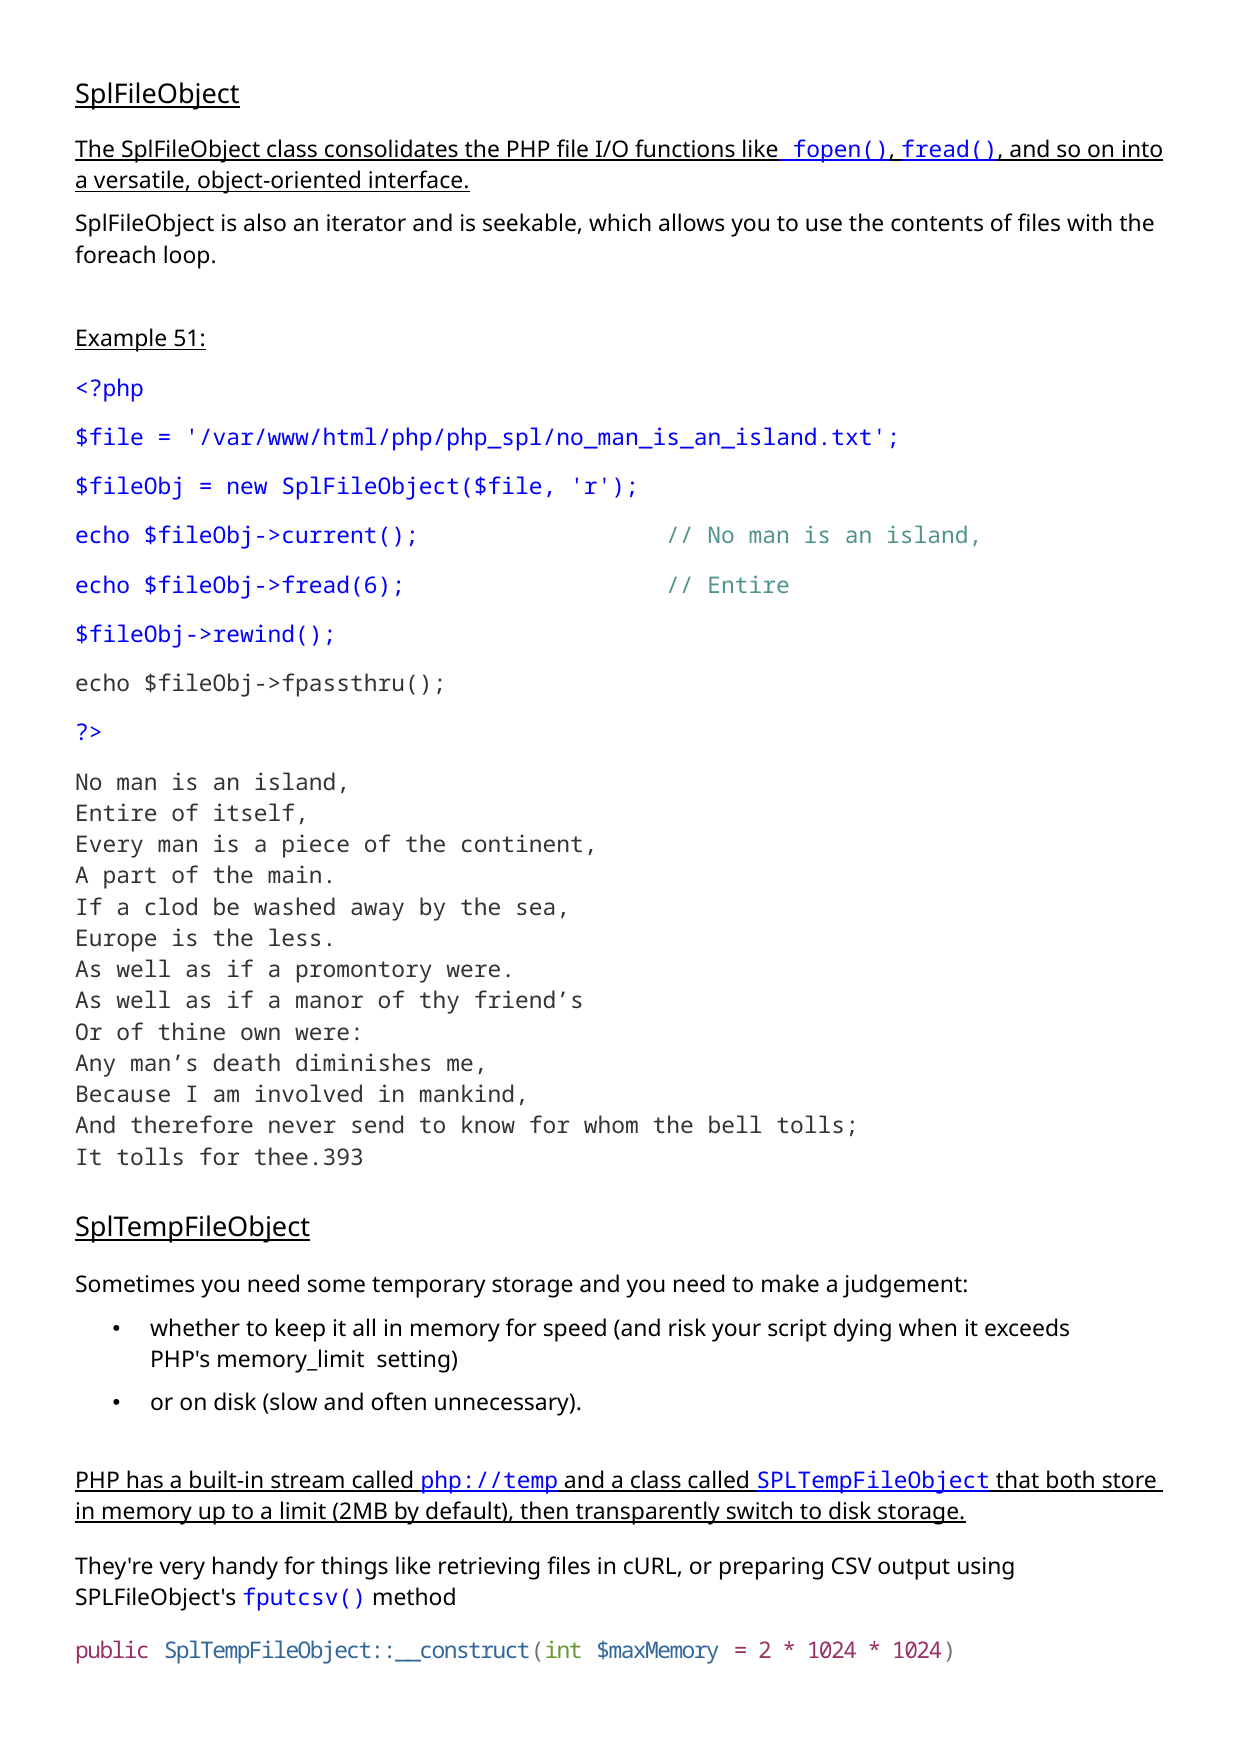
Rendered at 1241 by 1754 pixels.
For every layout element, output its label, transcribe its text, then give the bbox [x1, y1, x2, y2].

text SplTempFileObject [75, 1207, 1166, 1244]
text <?php [75, 371, 1166, 403]
text As well as if a manor of thy friend’s [75, 984, 1166, 1016]
text Because I am involved in mankind, [75, 1078, 1166, 1109]
text echo $fileObj->current(); // No man is an island, [75, 519, 1166, 551]
text PHP has a built-in stream called php://temp and a class called SPLTempFileObject that both store in memory up to a limit (2MB by default), then transparently switch to disk storage. [75, 1464, 1166, 1526]
text A part of the main. [75, 859, 1166, 891]
text echo $fileObj->fpassthru(); [75, 667, 1166, 698]
text No man is an island, [75, 766, 1166, 797]
text Or of thine own were: [75, 1016, 1166, 1047]
text And therefore never send to know for whom the bell tolls; [75, 1109, 1166, 1141]
text echo $fileObj->fread(6); // Entire [75, 568, 1166, 600]
list whether to keep it all in memory for speed (and risk your script dying when it exceeds PHP's memory_limit setting) [112, 1312, 1166, 1374]
text SplFileObject [75, 75, 1166, 112]
text If a clod be washed away by the sea, [75, 891, 1166, 922]
list or on disk (slow and often unnecessary). [112, 1386, 1166, 1417]
text SplFileObject is also an iterator and is seekable, which allows you to use the contents of files with the foreach loop. [75, 207, 1166, 270]
text Europe is the less. [75, 922, 1166, 953]
text Every man is a piece of the continent, [75, 828, 1166, 859]
text $file = '/var/www/html/php/php_spl/no_man_is_an_island.txt'; [75, 421, 1166, 452]
text They're very handy for things like retrieving files in cURL, or preparing CSV output using SPLFileObject's fputcsv() method [75, 1550, 1166, 1613]
text Entire of itself, [75, 797, 1166, 828]
text The SplFileObject class consolidates the PHP file I/O functions like fopen(), fread(), and so on into a versatile, object-oriented interface. [75, 133, 1166, 195]
text Example 51: [75, 322, 1166, 353]
text Any man’s death diminishes me, [75, 1047, 1166, 1078]
text $fileObj->rewind(); [75, 618, 1166, 649]
text Sometimes you need some temporary storage and you need to make a judgement: [75, 1268, 1166, 1299]
text It tolls for thee.393 [75, 1141, 1166, 1172]
text As well as if a promontory were. [75, 953, 1166, 984]
text ?> [75, 716, 1166, 748]
text public SplTempFileObject::__construct(int $maxMemory = 2 * 1024 * 1024) [75, 1634, 1166, 1665]
text $fileObj = new SplFileObject($file, 'r'); [75, 470, 1166, 501]
